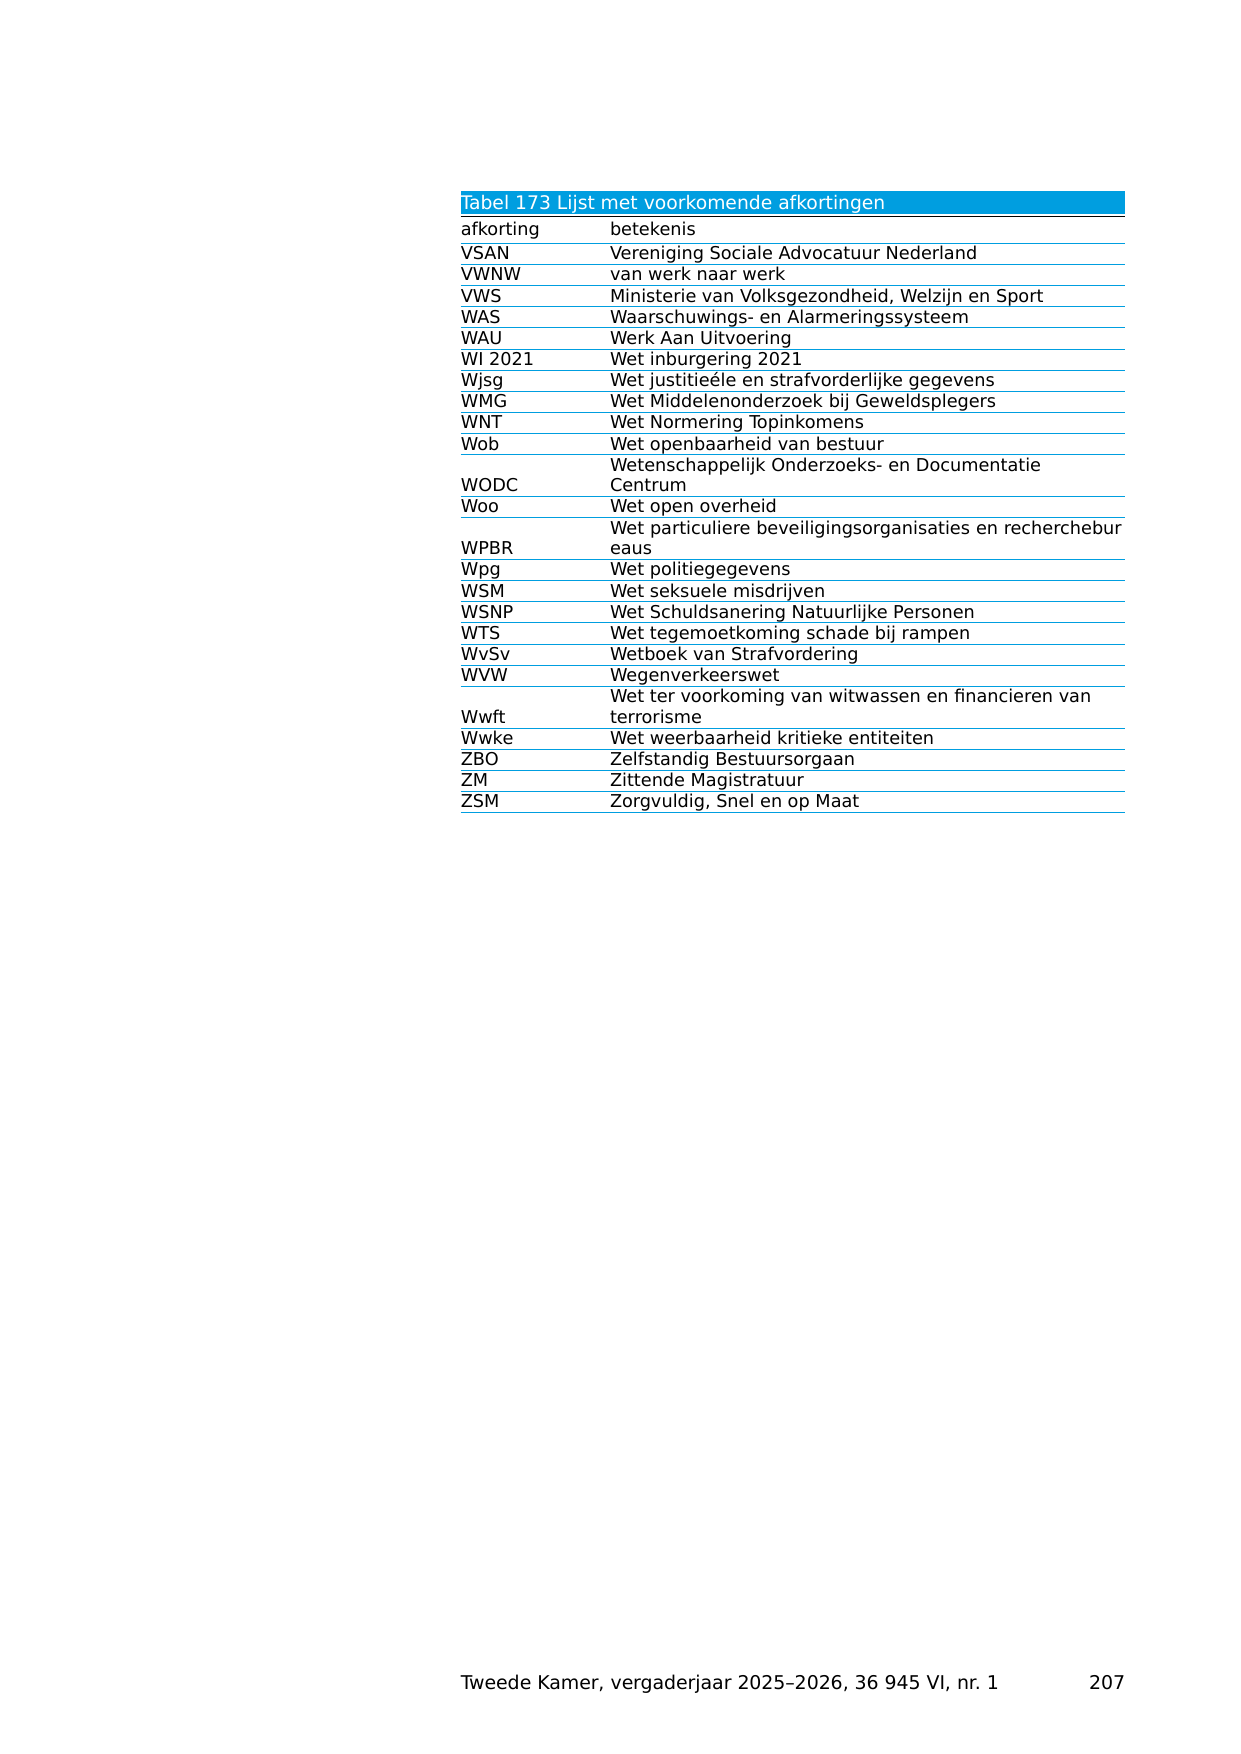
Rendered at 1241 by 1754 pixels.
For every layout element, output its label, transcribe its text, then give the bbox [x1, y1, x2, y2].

table_cell Wob [461, 434, 607, 454]
table_cell Vereniging Sociale Advocatuur Nederland [607, 244, 1125, 264]
table_cell afkorting [461, 217, 607, 243]
table_cell ZBO [461, 750, 607, 770]
table_cell WAU [461, 328, 607, 348]
table_cell Wwft [461, 687, 607, 727]
table_cell Zelfstandig Bestuursorgaan [607, 750, 1125, 770]
table_cell van werk naar werk [607, 265, 1125, 285]
table_cell WSM [461, 581, 607, 601]
table_cell WNT [461, 413, 607, 433]
table_cell VWNW [461, 265, 607, 285]
table_cell WODC [461, 455, 607, 496]
table_cell Ministerie van Volksgezondheid, Welzijn en Sport [607, 286, 1125, 306]
table_cell Wet politiegegevens [607, 560, 1125, 580]
table_cell Wet justitieéle en strafvorderlijke gegevens [607, 371, 1125, 391]
table_cell WVW [461, 666, 607, 686]
table_cell Wet open overheid [607, 497, 1125, 517]
table_cell Wjsg [461, 371, 607, 391]
table_cell Wet weerbaarheid kritieke entiteiten [607, 729, 1125, 749]
table_cell Waarschuwings- en Alarmeringssysteem [607, 307, 1125, 327]
table_cell Wet openbaarheid van bestuur [607, 434, 1125, 454]
table_cell Wet tegemoetkoming schade bij rampen [607, 623, 1125, 643]
table_cell betekenis [607, 217, 1125, 243]
table_cell WPBR [461, 518, 607, 559]
table_cell Wwke [461, 729, 607, 749]
table_cell Wet particuliere beveiligingsorganisaties en recherchebureaus [607, 518, 1125, 559]
table_cell Wet inburgering 2021 [607, 350, 1125, 369]
table_cell Wet Normering Topinkomens [607, 413, 1125, 433]
table_cell Wetenschappelijk Onderzoeks- en Documentatie Centrum [607, 455, 1125, 496]
table_cell Wet Schuldsanering Natuurlijke Personen [607, 602, 1125, 622]
table_cell Wetboek van Strafvordering [607, 645, 1125, 664]
table_cell WSNP [461, 602, 607, 622]
table_cell VWS [461, 286, 607, 306]
table_cell WAS [461, 307, 607, 327]
table_cell Wet Middelenonderzoek bij Geweldsplegers [607, 392, 1125, 412]
table_cell Woo [461, 497, 607, 517]
table_cell WTS [461, 623, 607, 643]
table_cell Wet ter voorkoming van witwassen en financieren van terrorisme [607, 687, 1125, 727]
table_cell Zorgvuldig, Snel en op Maat [607, 792, 1125, 812]
table_cell ZSM [461, 792, 607, 812]
table_cell Wegenverkeerswet [607, 666, 1125, 686]
table_cell Wet seksuele misdrijven [607, 581, 1125, 601]
table_cell WMG [461, 392, 607, 412]
table_cell Wpg [461, 560, 607, 580]
table_cell Zittende Magistratuur [607, 771, 1125, 791]
table_cell Werk Aan Uitvoering [607, 328, 1125, 348]
table_cell ZM [461, 771, 607, 791]
table_cell WvSv [461, 645, 607, 664]
table_cell WI 2021 [461, 350, 607, 369]
table_cell VSAN [461, 244, 607, 264]
